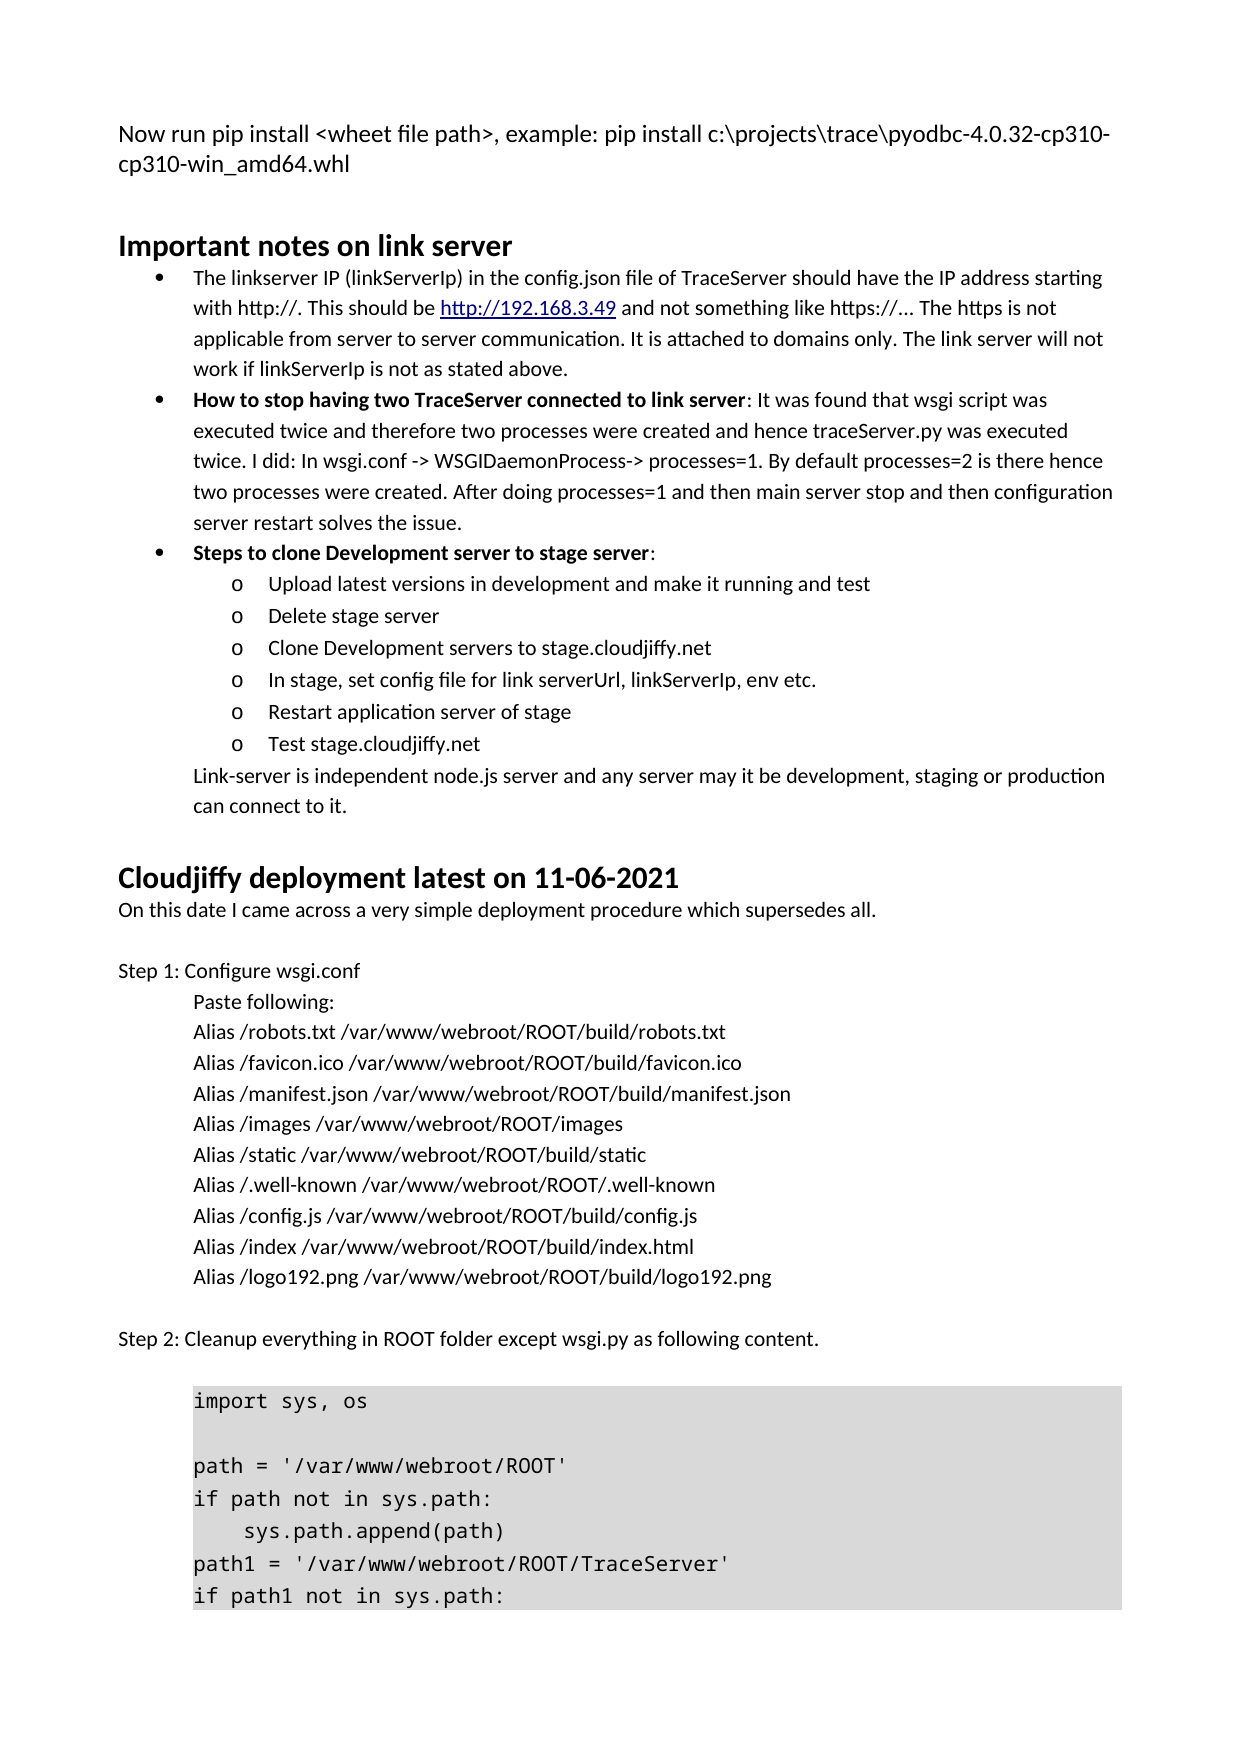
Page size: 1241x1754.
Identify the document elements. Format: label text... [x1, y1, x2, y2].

text Alias /logo192.png /var/www/webroot/ROOT/build/logo192.png [193, 1263, 1122, 1290]
text Link-server is independent node.js server and any server may it be development, staging or production can connect to it. [193, 762, 1122, 819]
list The linkserver IP (linkServerIp) in the config.json file of TraceServer should have the IP address starting with http://. This should be http://192.168.3.49 and not something like https://... The https is not applicable from server to server communication. It is attached to domains only. The link server will not work if linkServerIp is not as stated above. [156, 264, 1122, 382]
list Clone Development servers to stage.cloudjiffy.net [231, 634, 1122, 662]
list Upload latest versions in development and make it running and test [231, 570, 1122, 598]
text Alias /static /var/www/webroot/ROOT/build/static [193, 1141, 1122, 1168]
list Restart application server of stage [231, 698, 1122, 726]
text Now run pip install <wheet file path>, example: pip install c:\projects\trace\pyodbc-4.0.32-cp310-cp310-win_amd64.whl [118, 118, 1122, 179]
text Alias /images /var/www/webroot/ROOT/images [193, 1110, 1122, 1137]
subtitle Cloudjiffy deployment latest on 11-06-2021 [118, 858, 1122, 896]
text Alias /config.js /var/www/webroot/ROOT/build/config.js [193, 1202, 1122, 1229]
list How to stop having two TraceServer connected to link server: It was found that wsgi script was executed twice and therefore two processes were created and hence traceServer.py was executed twice. I did: In wsgi.conf -> WSGIDaemonProcess-> processes=1. By default processes=2 is there hence two processes were created. After doing processes=1 and then main server stop and then configuration server restart solves the issue. [156, 386, 1122, 535]
text Paste following: [118, 988, 1122, 1014]
subtitle Important notes on link server [118, 226, 1122, 264]
text Step 2: Cleanup everything in ROOT folder except wsgi.py as following content. [118, 1325, 1122, 1351]
text path1 = '/var/www/webroot/ROOT/TraceServer' [193, 1549, 1122, 1577]
text import sys, os [193, 1386, 1122, 1414]
text Alias /manifest.json /var/www/webroot/ROOT/build/manifest.json [193, 1080, 1122, 1106]
text Step 1: Configure wsgi.conf [118, 957, 1122, 984]
text path = '/var/www/webroot/ROOT' [193, 1451, 1122, 1480]
text Alias /.well-known /var/www/webroot/ROOT/.well-known [193, 1172, 1122, 1198]
list Test stage.cloudjiffy.net [231, 730, 1122, 758]
text Alias /favicon.ico /var/www/webroot/ROOT/build/favicon.ico [193, 1049, 1122, 1076]
text Alias /index /var/www/webroot/ROOT/build/index.html [193, 1233, 1122, 1259]
list Delete stage server [231, 602, 1122, 630]
text Alias /robots.txt /var/www/webroot/ROOT/build/robots.txt [193, 1018, 1122, 1045]
text if path1 not in sys.path: [193, 1582, 1122, 1610]
list Steps to clone Development server to stage server: [156, 539, 1122, 566]
text sys.path.append(path) [193, 1516, 1122, 1545]
text On this date I came across a very simple deployment procedure which supersedes all. [118, 896, 1122, 923]
text if path not in sys.path: [193, 1484, 1122, 1512]
list In stage, set config file for link serverUrl, linkServerIp, env etc. [231, 666, 1122, 694]
